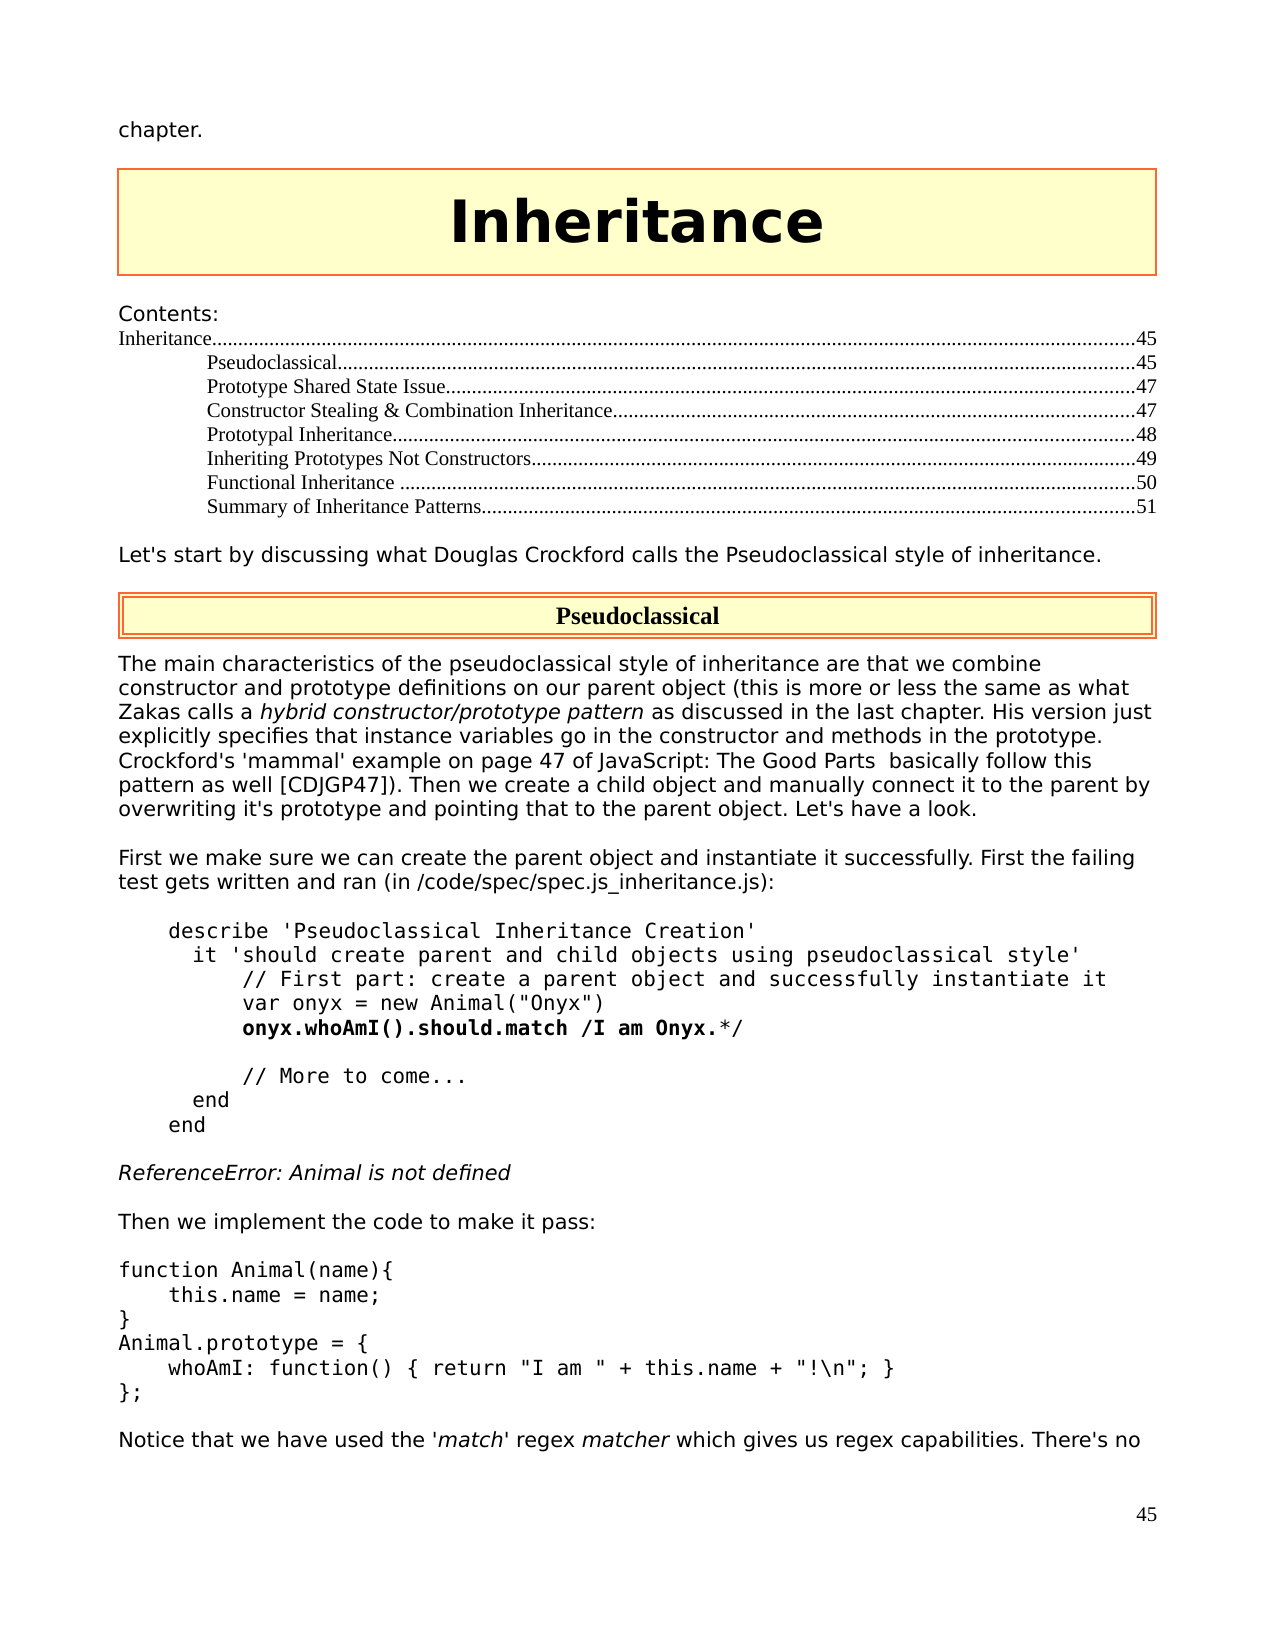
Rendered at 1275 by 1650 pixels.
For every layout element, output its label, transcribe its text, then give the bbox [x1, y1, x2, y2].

text Notice that we have used the 'match' regex matcher which gives us regex capabilities. There's no [118, 1428, 1157, 1453]
text First we make sure we can create the parent object and instantiate it successfully. First the failing test gets written and ran (in /code/spec/spec.js_inheritance.js): [118, 846, 1157, 894]
text describe 'Pseudoclassical Inheritance Creation' [118, 919, 1157, 943]
text Constructor Stealing & Combination Inheritance 47 [207, 398, 1157, 422]
text Pseudoclassical 45 [207, 350, 1157, 374]
text Summary of Inheritance Patterns 51 [207, 494, 1157, 518]
text Inheriting Prototypes Not Constructors 49 [207, 446, 1157, 470]
text whoAmI: function() { return "I am " + this.name + "!\n"; } [118, 1356, 1157, 1380]
text Animal.prototype = { [118, 1331, 1157, 1356]
text // First part: create a parent object and successfully instantiate it [118, 967, 1157, 991]
text The main characteristics of the pseudoclassical style of inheritance are that we combine constructor and prototype definitions on our parent object (this is more or less the same as what Zakas calls a hybrid constructor/prototype pattern as discussed in the last chapter. His version just explicitly specifies that instance variables go in the constructor and methods in the prototype. Crockford's 'mammal' example on page 47 of JavaScript: The Good Parts basically follow this pattern as well [CDJGP47]). Then we create a child object and manually connect it to the parent by overwriting it's prototype and pointing that to the parent object. Let's have a look. [118, 652, 1157, 822]
text Inheritance 45 [118, 326, 1157, 350]
text chapter. [118, 118, 1157, 142]
text Then we implement the code to make it pass: [118, 1210, 1157, 1234]
text }; [118, 1380, 1157, 1404]
text function Animal(name){ [118, 1258, 1157, 1283]
text ReferenceError: Animal is not defined [118, 1161, 1157, 1186]
text this.name = name; [118, 1283, 1157, 1307]
text // More to come... [118, 1064, 1157, 1088]
text it 'should create parent and child objects using pseudoclassical style' [118, 943, 1157, 967]
text onyx.whoAmI().should.match /I am Onyx.*/ [118, 1016, 1157, 1040]
text Contents: [118, 302, 1157, 326]
text Functional Inheritance 50 [207, 470, 1157, 494]
text Let's start by discussing what Douglas Crockford calls the Pseudoclassical style of inheritance. [118, 543, 1157, 567]
subtitle Inheritance [119, 170, 1155, 274]
text end [118, 1088, 1157, 1113]
text end [118, 1113, 1157, 1137]
text } [118, 1307, 1157, 1331]
text Prototype Shared State Issue 47 [207, 374, 1157, 398]
text var onyx = new Animal("Onyx") [118, 991, 1157, 1016]
text Prototypal Inheritance 48 [207, 422, 1157, 446]
